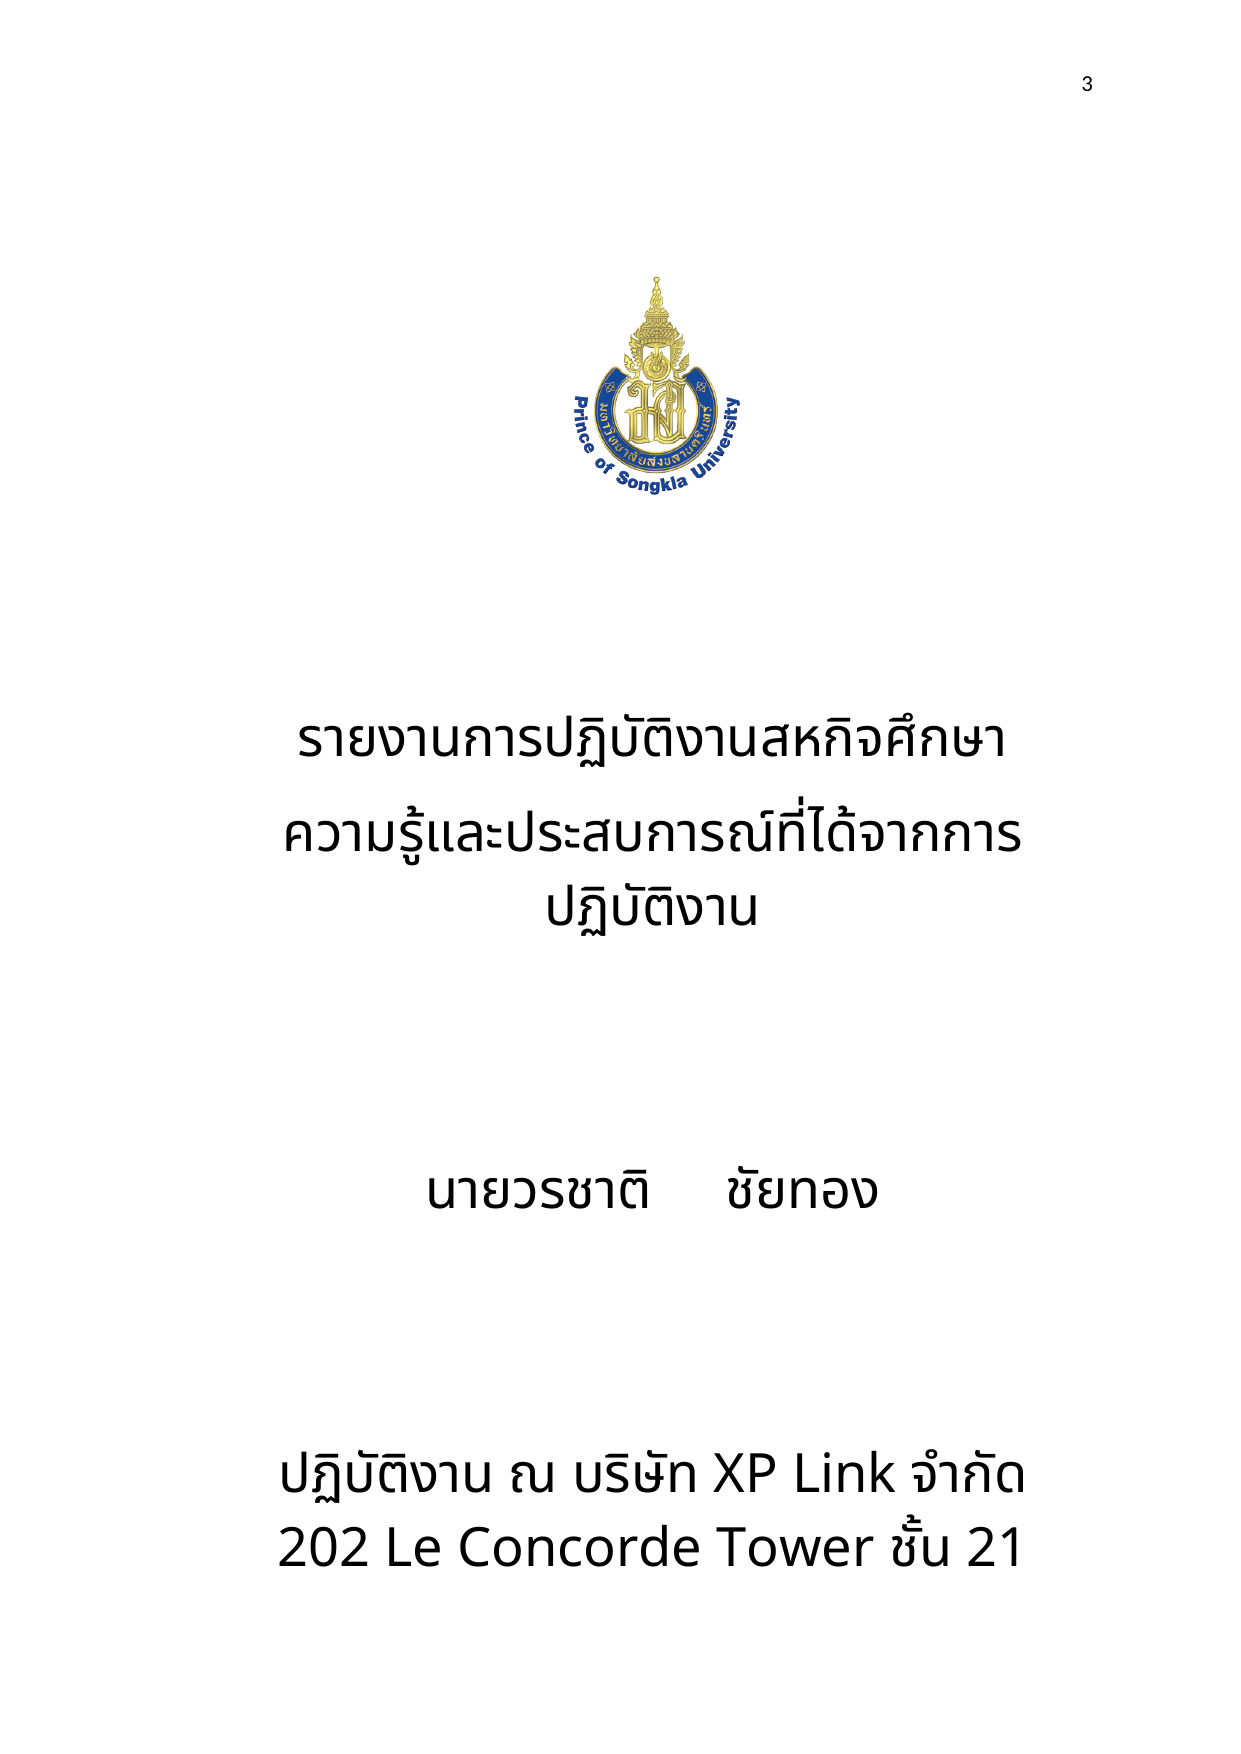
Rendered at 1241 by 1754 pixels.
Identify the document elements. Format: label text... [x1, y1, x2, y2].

text 202 Le Concorde Tower ชั้น 21 [218, 1508, 1087, 1582]
text ปฏิบัติงาน ณ บริษัท XP Link จำกัด [218, 1434, 1087, 1508]
text รายงานการปฏิบัติงานสหกิจศึกษา [218, 699, 1087, 772]
text นายวรชาติ ชัยทอง [218, 1151, 1087, 1224]
picture [569, 270, 742, 500]
text ความรู้และประสบการณ์ที่ได้จากการปฏิบัติงาน [218, 793, 1087, 941]
